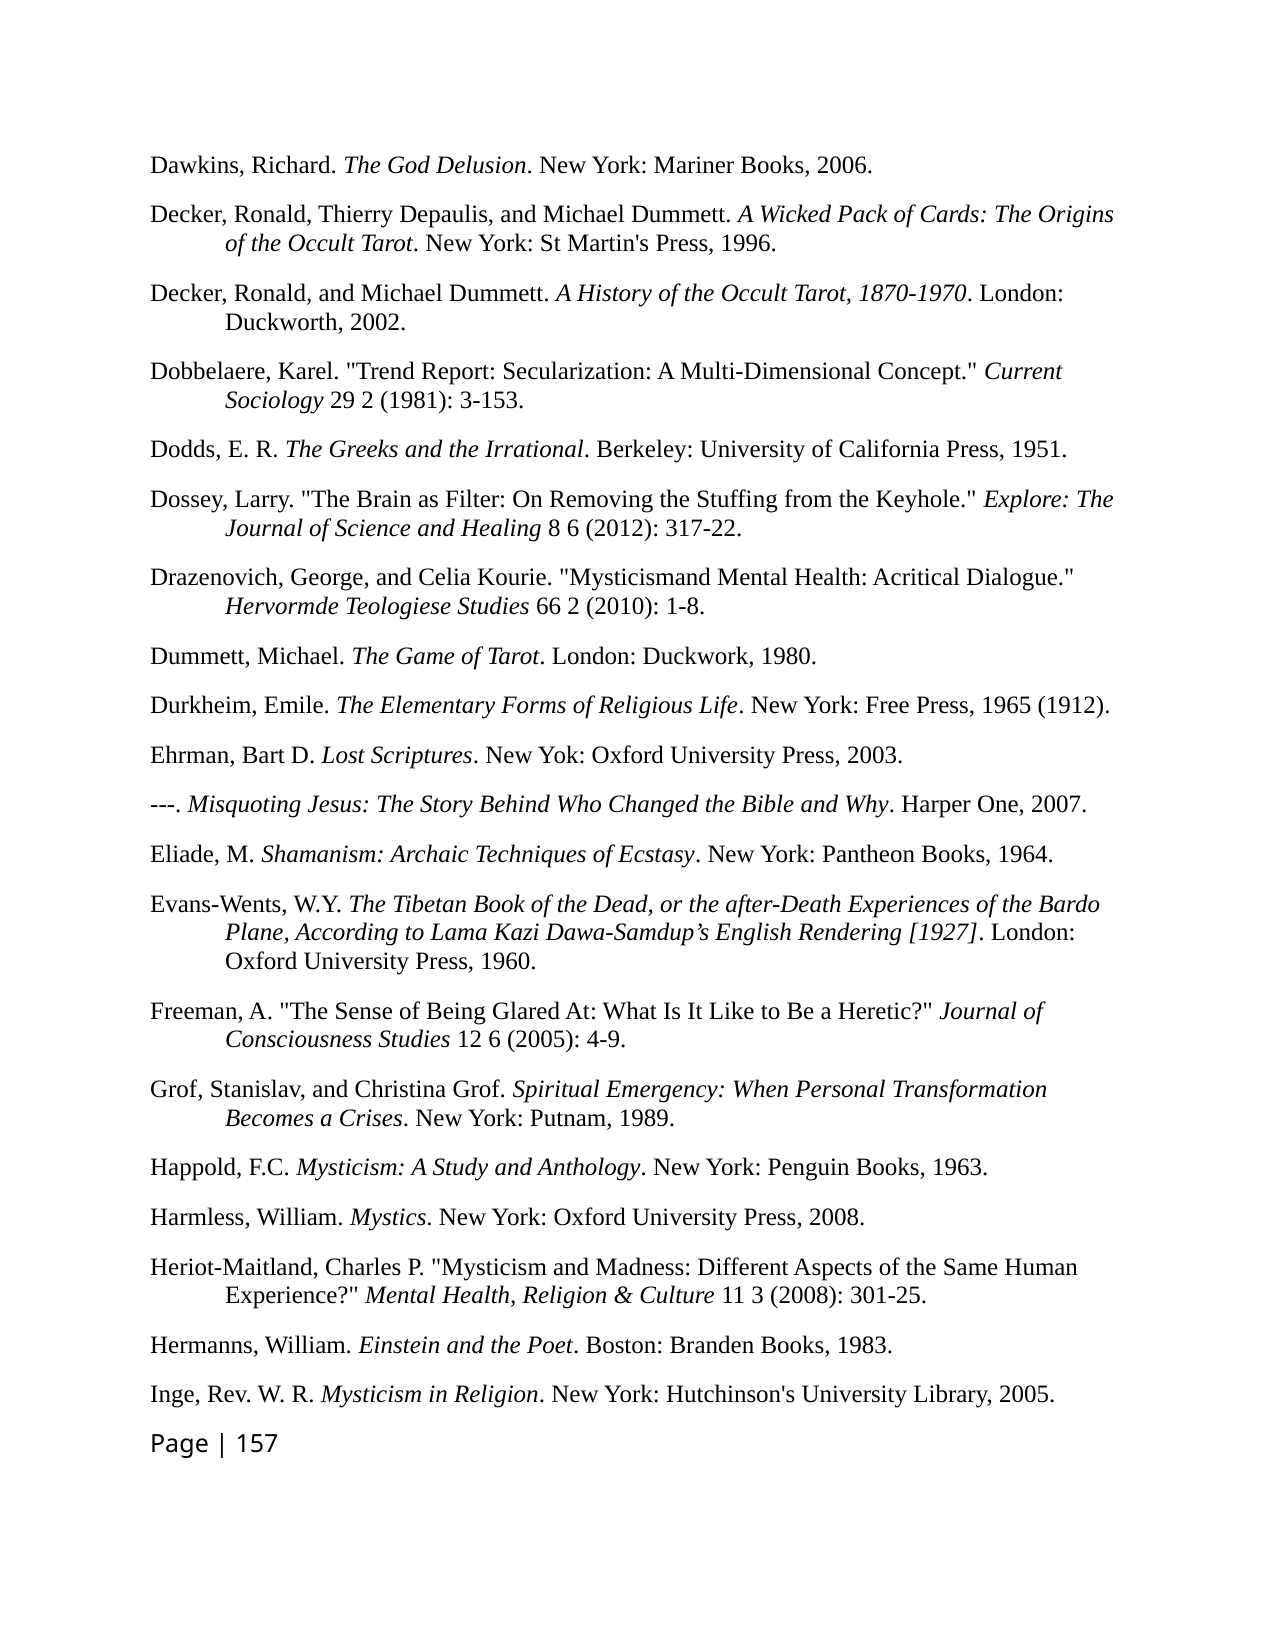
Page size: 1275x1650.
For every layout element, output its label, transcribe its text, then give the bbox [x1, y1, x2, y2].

text ---. Misquoting Jesus: The Story Behind Who Changed the Bible and Why. Harper One, 2007. [150, 789, 1125, 818]
text Dodds, E. R. The Greeks and the Irrational. Berkeley: University of California Press, 1951. [150, 434, 1125, 463]
text Ehrman, Bart D. Lost Scriptures. New Yok: Oxford University Press, 2003. [150, 740, 1125, 769]
text Decker, Ronald, and Michael Dummett. A History of the Occult Tarot, 1870-1970. London: Duckworth, 2002. [150, 278, 1125, 335]
text Dossey, Larry. "The Brain as Filter: On Removing the Stuffing from the Keyhole." Explore: The Journal of Science and Healing 8 6 (2012): 317-22. [150, 484, 1125, 542]
text Eliade, M. Shamanism: Archaic Techniques of Ecstasy. New York: Pantheon Books, 1964. [150, 839, 1125, 868]
text Freeman, A. "The Sense of Being Glared At: What Is It Like to Be a Heretic?" Journal of Consciousness Studies 12 6 (2005): 4-9. [150, 996, 1125, 1053]
text Grof, Stanislav, and Christina Grof. Spiritual Emergency: When Personal Transformation Becomes a Crises. New York: Putnam, 1989. [150, 1074, 1125, 1132]
text Drazenovich, George, and Celia Kourie. "Mysticismand Mental Health: Acritical Dialogue." Hervormde Teologiese Studies 66 2 (2010): 1-8. [150, 562, 1125, 620]
text Heriot-Maitland, Charles P. "Mysticism and Madness: Different Aspects of the Same Human Experience?" Mental Health, Religion & Culture 11 3 (2008): 301-25. [150, 1252, 1125, 1309]
text Dobbelaere, Karel. "Trend Report: Secularization: A Multi-Dimensional Concept." Current Sociology 29 2 (1981): 3-153. [150, 356, 1125, 414]
text Happold, F.C. Mysticism: A Study and Anthology. New York: Penguin Books, 1963. [150, 1152, 1125, 1181]
text Harmless, William. Mystics. New York: Oxford University Press, 2008. [150, 1202, 1125, 1231]
text Inge, Rev. W. R. Mysticism in Religion. New York: Hutchinson's University Library, 2005. [150, 1379, 1125, 1408]
text Evans-Wents, W.Y. The Tibetan Book of the Dead, or the after-Death Experiences of the Bardo Plane, According to Lama Kazi Dawa-Samdup’s English Rendering [1927]. London: Oxford University Press, 1960. [150, 889, 1125, 975]
text Durkheim, Emile. The Elementary Forms of Religious Life. New York: Free Press, 1965 (1912). [150, 690, 1125, 719]
text Dummett, Michael. The Game of Tarot. London: Duckwork, 1980. [150, 641, 1125, 669]
text Decker, Ronald, Thierry Depaulis, and Michael Dummett. A Wicked Pack of Cards: The Origins of the Occult Tarot. New York: St Martin's Press, 1996. [150, 199, 1125, 257]
text Dawkins, Richard. The God Delusion. New York: Mariner Books, 2006. [150, 150, 1125, 179]
text Hermanns, William. Einstein and the Poet. Boston: Branden Books, 1983. [150, 1330, 1125, 1359]
